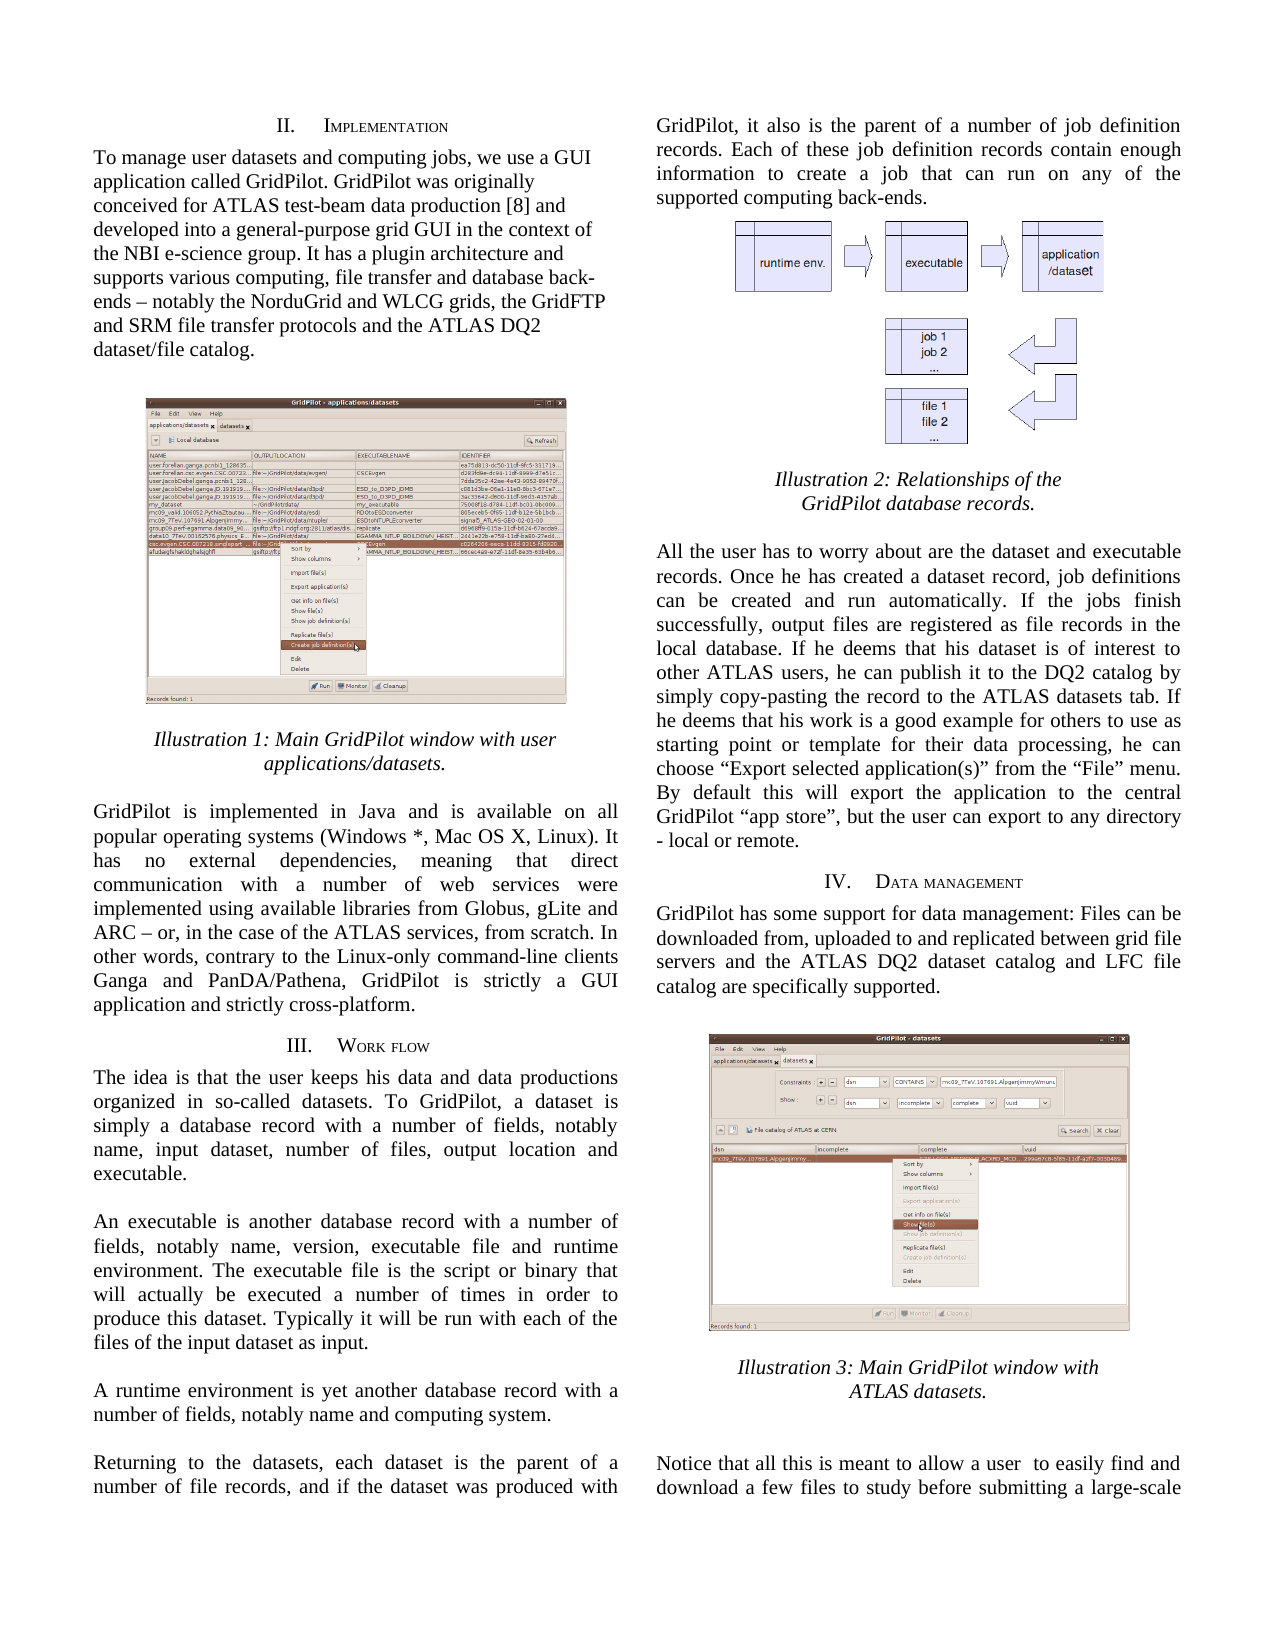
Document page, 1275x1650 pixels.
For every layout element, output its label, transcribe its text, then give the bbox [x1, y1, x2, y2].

text Illustration 1: Main GridPilot window with user applications/datasets. [146, 704, 566, 775]
text A runtime environment is yet another database record with a number of fields, notably name and computing system. [93, 1378, 619, 1426]
text Illustration 2: Relationships of the GridPilot database records. [735, 444, 1103, 515]
picture [709, 1034, 1130, 1331]
text GridPilot, it also is the parent of a number of job definition records. Each of these job definition records contain enough information to create a job that can run on any of the supported computing back-ends. [656, 112, 1182, 209]
text To manage user datasets and computing jobs, we use a GUI application called GridPilot. GridPilot was originally conceived for ATLAS test-beam data production [8] and developed into a general-purpose grid GUI in the context of the NBI e-science group. It has a plugin architecture and supports various computing, file transfer and database back-ends – notably the NorduGrid and WLCG grids, the GridFTP and SRM file transfer protocols and the ATLAS DQ2 dataset/file catalog. [93, 145, 619, 361]
text An executable is another database record with a number of fields, notably name, version, executable file and runtime environment. The executable file is the script or binary that will actually be executed a number of times in order to produce this dataset. Typically it will be run with each of the files of the input dataset as input. [93, 1209, 619, 1354]
text GridPilot is implemented in Java and is available on all popular operating systems (Windows *, Mac OS X, Linux). It has no external dependencies, meaning that direct communication with a number of web services were implemented using available libraries from Globus, gLite and ARC – or, in the case of the ATLAS services, from scratch. In other words, contrary to the Linux-only command-line clients Ganga and PanDA/Pathena, GridPilot is strictly a GUI application and strictly cross-platform. [93, 386, 619, 1016]
subtitle Work flow [93, 1033, 619, 1057]
subtitle Data management [656, 869, 1182, 893]
text Returning to the datasets, each dataset is the parent of a number of file records, and if the dataset was produced with [93, 1450, 619, 1498]
text All the user has to worry about are the dataset and executable records. Once he has created a dataset record, job definitions can be created and run automatically. If the jobs finish successfully, output files are registered as file records in the local database. If he deems that his dataset is of interest to other ATLAS users, he can publish it to the DQ2 catalog by simply copy-pasting the record to the ATLAS datasets tab. If he deems that his work is a good example for others to use as starting point or template for their data processing, he can choose “Export selected application(s)” from the “File” menu. By default this will export the application to the central GridPilot “app store”, but the user can export to any directory - local or remote. [656, 539, 1182, 852]
subtitle Implementation [93, 112, 619, 137]
text GridPilot has some support for data management: Files can be downloaded from, uploaded to and replicated between grid file servers and the ATLAS DQ2 dataset catalog and LFC file catalog are specifically supported. [656, 901, 1182, 998]
text Notice that all this is meant to allow a user to easily find and download a few files to study before submitting a large-scale [656, 1451, 1182, 1499]
picture [145, 398, 567, 704]
text The idea is that the user keeps his data and data productions organized in so-called datasets. To GridPilot, a dataset is simply a database record with a number of fields, notably name, input dataset, number of files, output location and executable. [93, 1065, 619, 1185]
text Illustration 3: Main GridPilot window with ATLAS datasets. [709, 1331, 1129, 1403]
picture [735, 221, 1104, 444]
